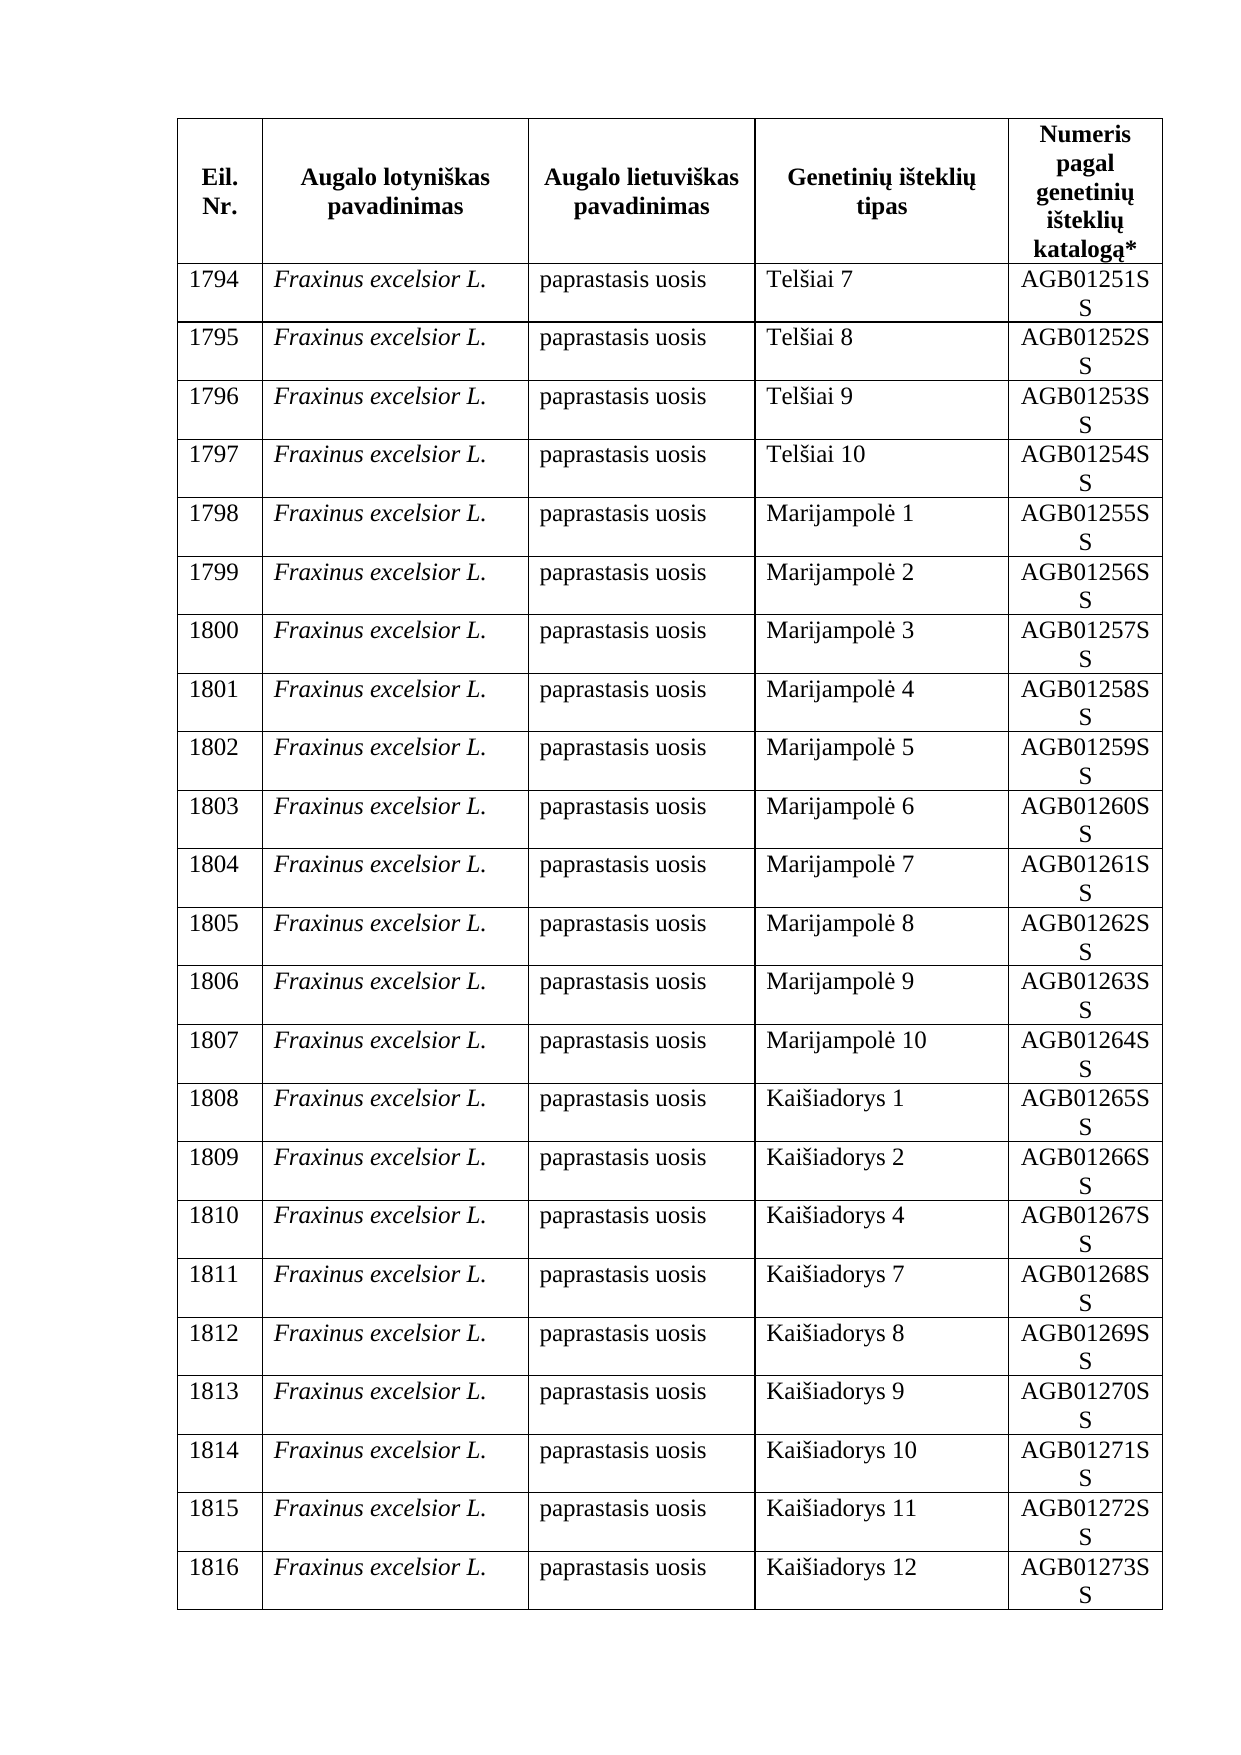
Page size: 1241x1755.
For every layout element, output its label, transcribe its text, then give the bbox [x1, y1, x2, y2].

table_cell AGB01258SS [1009, 674, 1162, 731]
table_cell 1798 [178, 498, 262, 556]
table_cell Marijampolė 6 [756, 791, 1008, 848]
table_cell Fraxinus excelsior L. [263, 732, 528, 790]
table_cell 1799 [178, 557, 262, 614]
table_cell 1805 [178, 908, 262, 965]
table_header Augalo lotyniškas pavadinimas [263, 119, 528, 263]
table_cell Fraxinus excelsior L. [263, 1493, 528, 1551]
table_header Augalo lietuviškas pavadinimas [529, 119, 754, 263]
table_cell AGB01260SS [1009, 791, 1162, 848]
table_cell AGB01272SS [1009, 1493, 1162, 1551]
table_cell AGB01268SS [1009, 1259, 1162, 1317]
table_cell paprastasis uosis [529, 615, 754, 673]
table_cell Kaišiadorys 9 [756, 1376, 1008, 1434]
table_cell paprastasis uosis [529, 1201, 754, 1258]
table_cell Fraxinus excelsior L. [263, 1435, 528, 1492]
table_cell AGB01270SS [1009, 1376, 1162, 1434]
table_cell Marijampolė 3 [756, 615, 1008, 673]
table_cell paprastasis uosis [529, 264, 754, 321]
table_cell AGB01255SS [1009, 498, 1162, 556]
table_cell AGB01253SS [1009, 381, 1162, 438]
table_cell AGB01257SS [1009, 615, 1162, 673]
table_cell paprastasis uosis [529, 1493, 754, 1551]
table_cell 1815 [178, 1493, 262, 1551]
table_cell 1803 [178, 791, 262, 848]
table_cell 1812 [178, 1318, 262, 1375]
table_cell paprastasis uosis [529, 381, 754, 438]
table_cell Marijampolė 9 [756, 966, 1008, 1024]
table_cell AGB01269SS [1009, 1318, 1162, 1375]
table_cell Telšiai 8 [756, 323, 1008, 380]
table_cell paprastasis uosis [529, 323, 754, 380]
table_cell 1813 [178, 1376, 262, 1434]
table_cell Fraxinus excelsior L. [263, 1259, 528, 1317]
table_cell paprastasis uosis [529, 1259, 754, 1317]
table_cell paprastasis uosis [529, 732, 754, 790]
table_cell 1810 [178, 1201, 262, 1258]
table_cell AGB01273SS [1009, 1552, 1162, 1609]
table_cell 1804 [178, 849, 262, 907]
table_cell paprastasis uosis [529, 849, 754, 907]
table_cell AGB01271SS [1009, 1435, 1162, 1492]
table_cell Kaišiadorys 8 [756, 1318, 1008, 1375]
table_cell Marijampolė 2 [756, 557, 1008, 614]
table_cell AGB01259SS [1009, 732, 1162, 790]
table_cell Fraxinus excelsior L. [263, 323, 528, 380]
table_cell paprastasis uosis [529, 1552, 754, 1609]
table_cell paprastasis uosis [529, 1435, 754, 1492]
table_cell paprastasis uosis [529, 498, 754, 556]
table_cell Marijampolė 10 [756, 1025, 1008, 1082]
table_cell Marijampolė 4 [756, 674, 1008, 731]
table_cell AGB01264SS [1009, 1025, 1162, 1082]
table_cell Fraxinus excelsior L. [263, 1201, 528, 1258]
table_cell Fraxinus excelsior L. [263, 1025, 528, 1082]
table_cell Fraxinus excelsior L. [263, 674, 528, 731]
table_cell Fraxinus excelsior L. [263, 381, 528, 438]
table_cell 1797 [178, 440, 262, 497]
table_cell paprastasis uosis [529, 1025, 754, 1082]
table_cell paprastasis uosis [529, 440, 754, 497]
table_cell AGB01251SS [1009, 264, 1162, 321]
table_header Numeris pagal genetinių išteklių katalogą* [1009, 119, 1162, 263]
table_cell Fraxinus excelsior L. [263, 615, 528, 673]
table_cell Marijampolė 1 [756, 498, 1008, 556]
table_cell AGB01262SS [1009, 908, 1162, 965]
table_cell paprastasis uosis [529, 1084, 754, 1141]
table_cell Fraxinus excelsior L. [263, 1318, 528, 1375]
table_cell Kaišiadorys 4 [756, 1201, 1008, 1258]
table_cell Marijampolė 7 [756, 849, 1008, 907]
table_cell Kaišiadorys 1 [756, 1084, 1008, 1141]
table_cell AGB01254SS [1009, 440, 1162, 497]
table_cell 1796 [178, 381, 262, 438]
table_header Eil. Nr. [178, 119, 262, 263]
table_cell 1808 [178, 1084, 262, 1141]
table_cell Kaišiadorys 11 [756, 1493, 1008, 1551]
table_cell Fraxinus excelsior L. [263, 908, 528, 965]
table_cell AGB01263SS [1009, 966, 1162, 1024]
table_cell Fraxinus excelsior L. [263, 264, 528, 321]
table_cell Telšiai 7 [756, 264, 1008, 321]
table_cell 1814 [178, 1435, 262, 1492]
table_cell Telšiai 9 [756, 381, 1008, 438]
table_cell Kaišiadorys 12 [756, 1552, 1008, 1609]
table_cell 1801 [178, 674, 262, 731]
table_cell AGB01252SS [1009, 323, 1162, 380]
table_cell paprastasis uosis [529, 908, 754, 965]
table_cell Fraxinus excelsior L. [263, 849, 528, 907]
table_cell Kaišiadorys 10 [756, 1435, 1008, 1492]
table_cell AGB01256SS [1009, 557, 1162, 614]
table_cell 1809 [178, 1142, 262, 1199]
table_cell 1806 [178, 966, 262, 1024]
table_cell 1807 [178, 1025, 262, 1082]
table_cell AGB01267SS [1009, 1201, 1162, 1258]
table_cell Telšiai 10 [756, 440, 1008, 497]
table_cell paprastasis uosis [529, 557, 754, 614]
table_cell 1794 [178, 264, 262, 321]
table_cell Fraxinus excelsior L. [263, 966, 528, 1024]
table_cell AGB01261SS [1009, 849, 1162, 907]
table_cell AGB01266SS [1009, 1142, 1162, 1199]
table_cell Fraxinus excelsior L. [263, 1552, 528, 1609]
table_header Genetinių išteklių tipas [756, 119, 1008, 263]
table_cell Kaišiadorys 7 [756, 1259, 1008, 1317]
table_cell 1816 [178, 1552, 262, 1609]
table_cell Fraxinus excelsior L. [263, 440, 528, 497]
table_cell 1800 [178, 615, 262, 673]
table_cell Kaišiadorys 2 [756, 1142, 1008, 1199]
table_cell paprastasis uosis [529, 966, 754, 1024]
table_cell Marijampolė 5 [756, 732, 1008, 790]
table_cell paprastasis uosis [529, 791, 754, 848]
table_cell Fraxinus excelsior L. [263, 791, 528, 848]
table_cell Marijampolė 8 [756, 908, 1008, 965]
table_cell Fraxinus excelsior L. [263, 557, 528, 614]
table_cell paprastasis uosis [529, 1376, 754, 1434]
table_cell paprastasis uosis [529, 674, 754, 731]
table_cell Fraxinus excelsior L. [263, 1376, 528, 1434]
table_cell Fraxinus excelsior L. [263, 1142, 528, 1199]
table_cell Fraxinus excelsior L. [263, 498, 528, 556]
table_cell 1795 [178, 323, 262, 380]
table_cell AGB01265SS [1009, 1084, 1162, 1141]
table_cell 1802 [178, 732, 262, 790]
table_cell Fraxinus excelsior L. [263, 1084, 528, 1141]
table_cell 1811 [178, 1259, 262, 1317]
table_cell paprastasis uosis [529, 1142, 754, 1199]
table_cell paprastasis uosis [529, 1318, 754, 1375]
